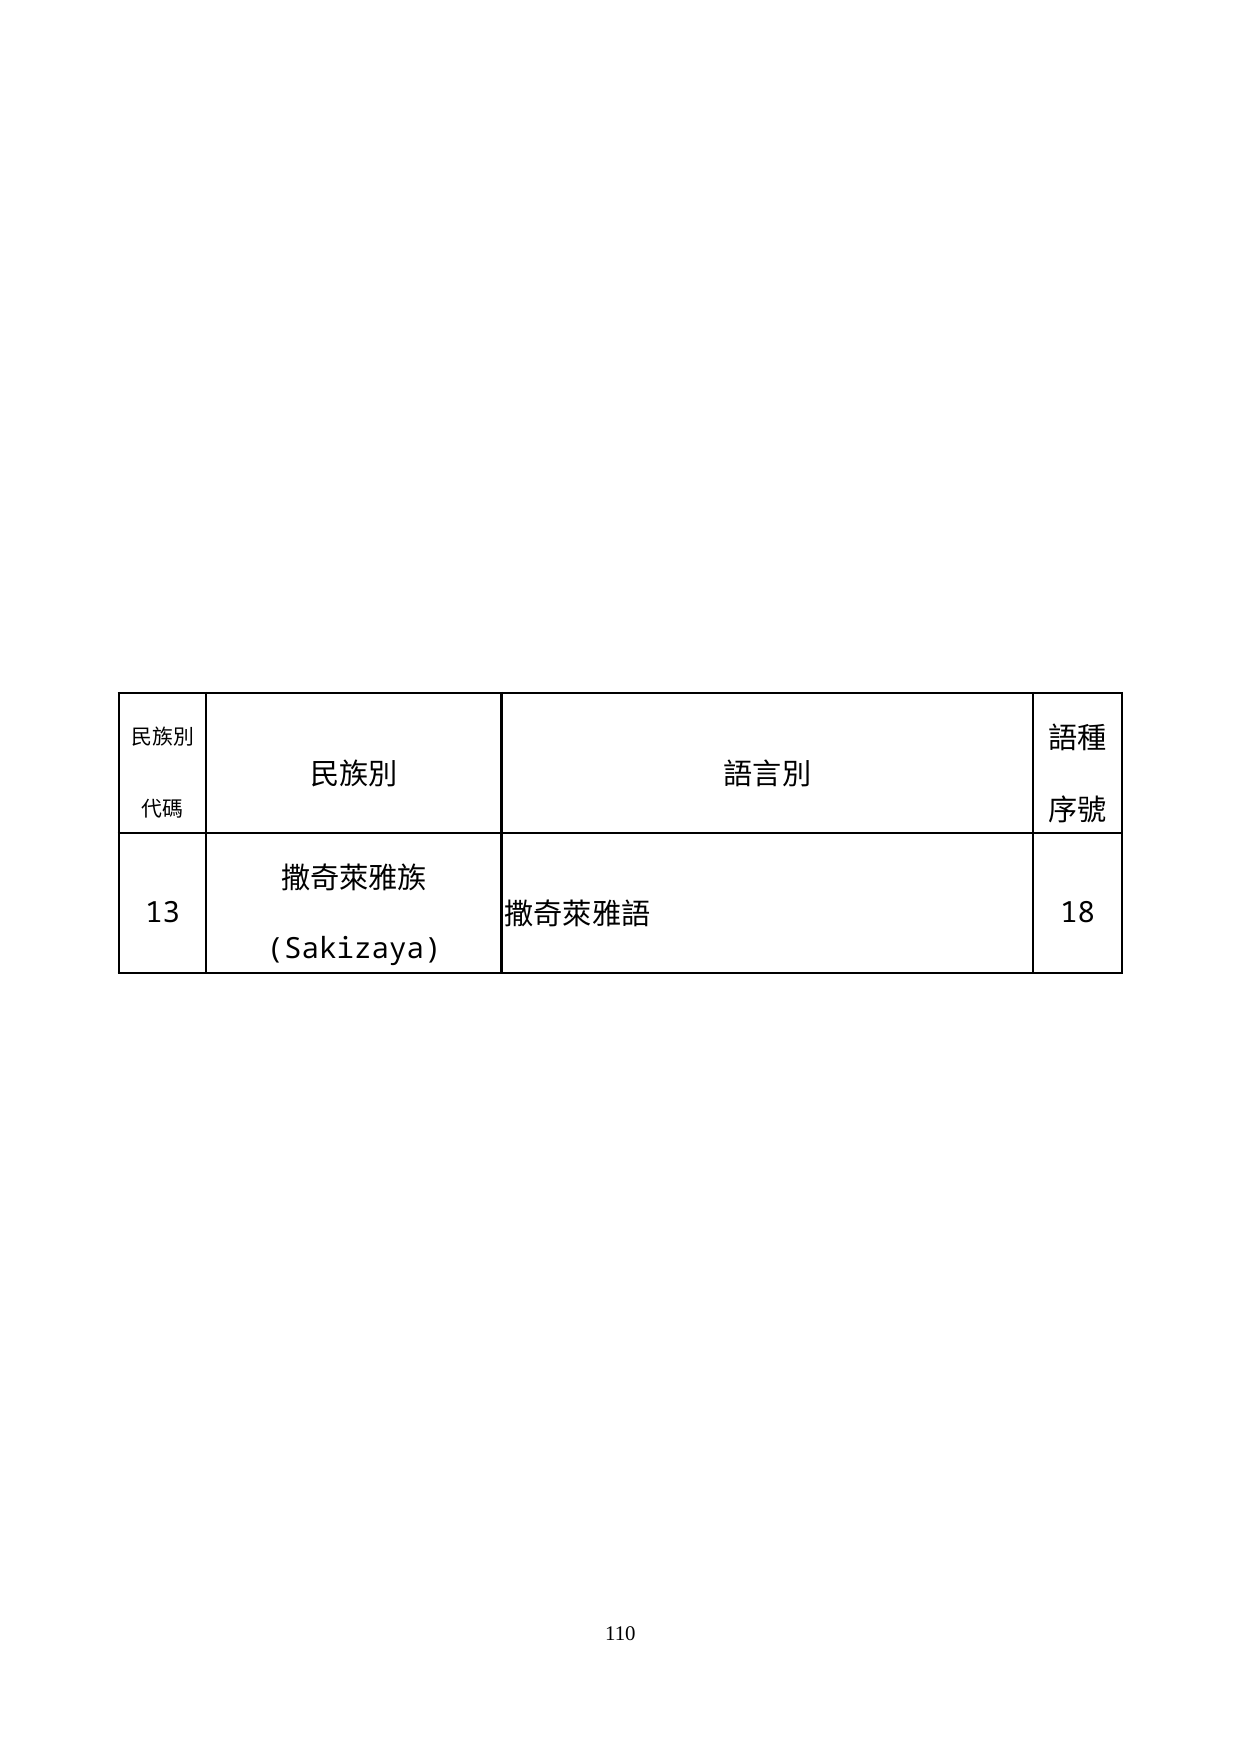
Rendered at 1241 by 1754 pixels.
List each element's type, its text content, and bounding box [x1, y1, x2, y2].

table_cell 18 [1034, 834, 1121, 972]
table_cell 13 [120, 834, 205, 972]
table_header 語種 序號 [1034, 694, 1121, 832]
table_header 民族別 [207, 694, 500, 832]
table_header 民族別代碼 [120, 694, 205, 832]
table_header 語言別 [503, 694, 1032, 832]
table_cell 撒奇萊雅族 (Sakizaya) [207, 834, 500, 972]
table_cell 撒奇萊雅語 [503, 834, 1032, 972]
